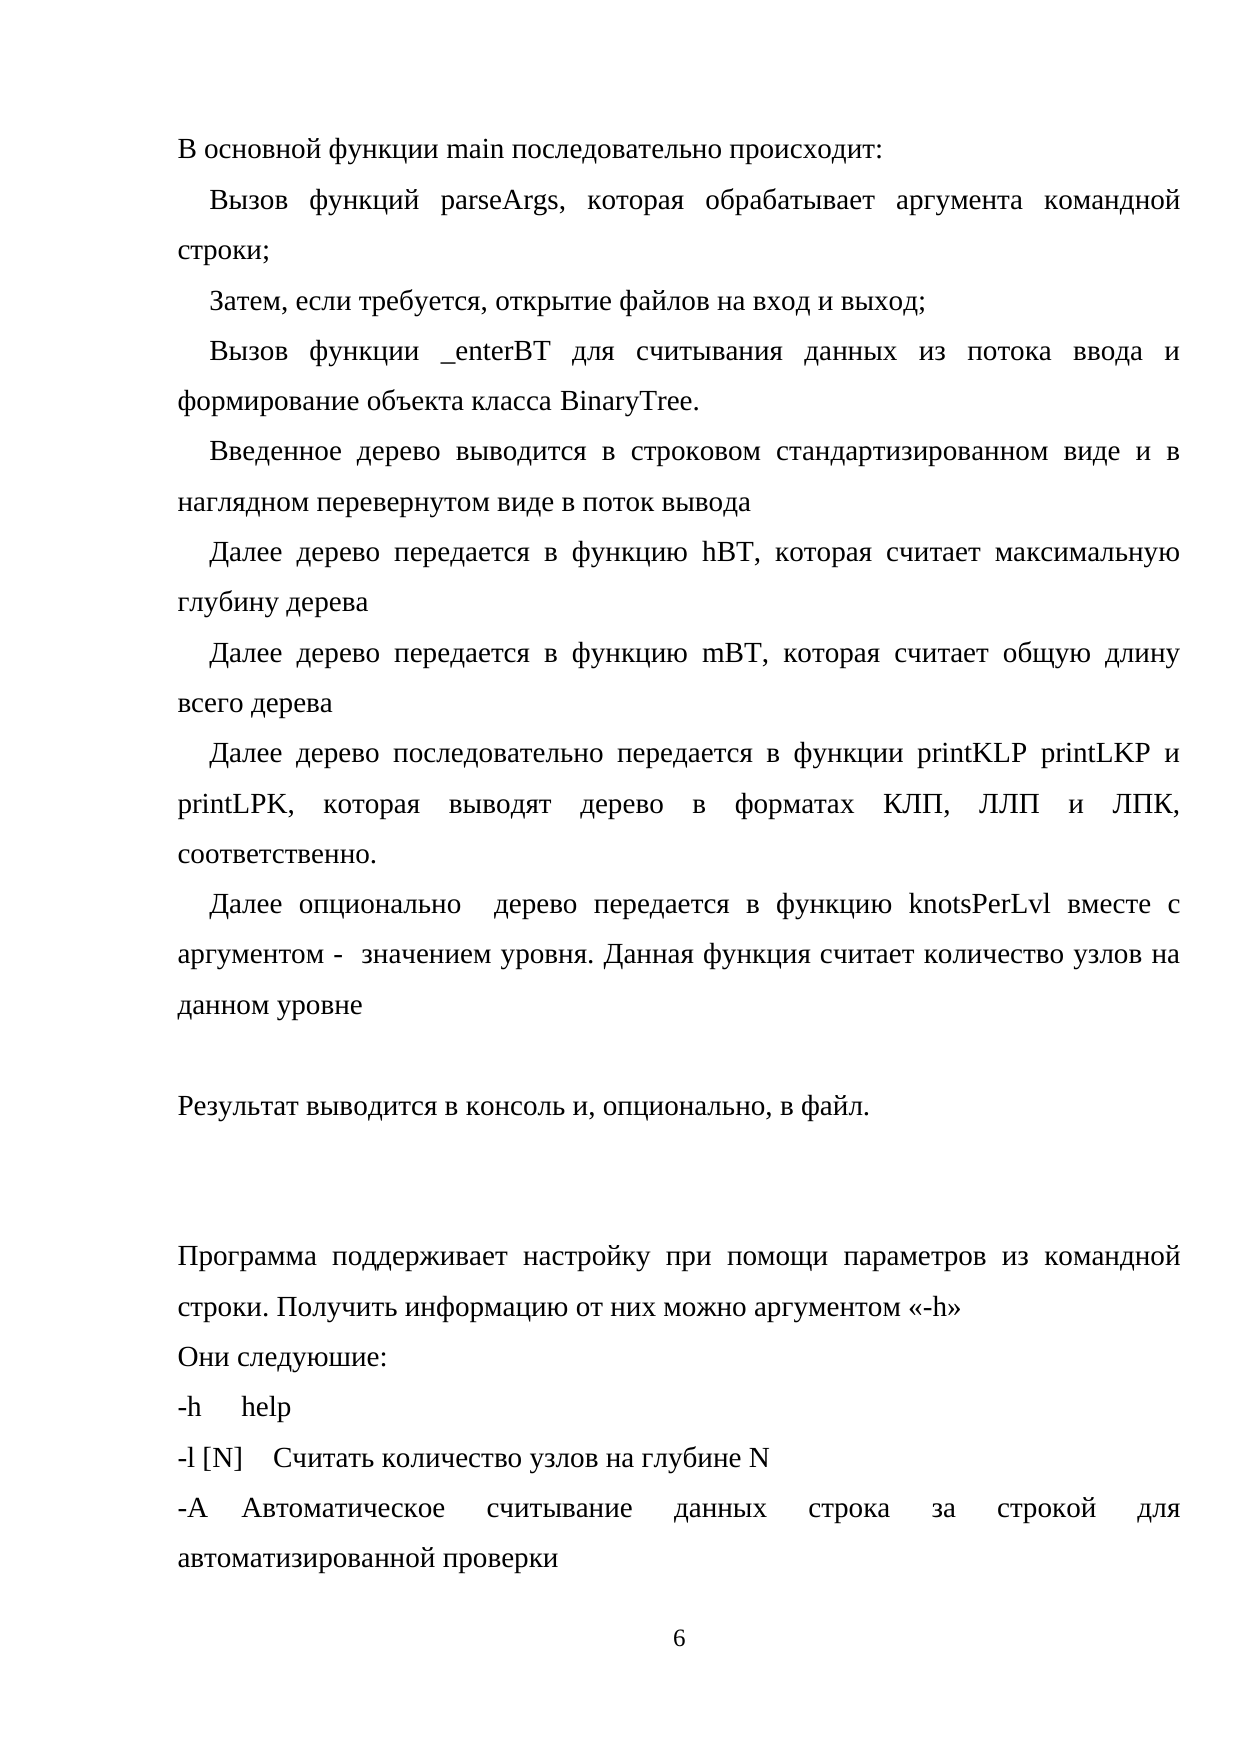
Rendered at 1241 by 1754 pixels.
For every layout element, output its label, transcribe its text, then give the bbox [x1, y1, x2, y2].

text -h help [177, 1389, 1181, 1423]
text Программа поддерживает настройку при помощи параметров из командной строки. Получить информацию от них можно аргументом «-h» [177, 1238, 1181, 1322]
text Далее дерево последовательно передается в функции printKLP printLKP и printLPK, которая выводят дерево в форматах КЛП, ЛЛП и ЛПК, соответственно. [177, 735, 1181, 869]
text -l [N] Считать количество узлов на глубине N [177, 1440, 1181, 1473]
text Вызов функций parseArgs, которая обрабатывает аргумента командной строки; [177, 182, 1181, 266]
text Затем, если требуется, открытие файлов на вход и выход; [177, 283, 1181, 316]
text Результат выводится в консоль и, опционально, в файл. [177, 1088, 1181, 1121]
text Вызов функции _enterBT для считывания данных из потока ввода и формирование объекта класса BinaryTree. [177, 333, 1181, 417]
text Далее опционально дерево передается в функцию knotsPerLvl вместе с аргументом - значением уровня. Данная функция считает количество узлов на данном уровне [177, 886, 1181, 1021]
text Далее дерево передается в функцию hBT, которая считает максимальную глубину дерева [177, 534, 1181, 618]
text -A Автоматическое считывание данных строка за строкой для автоматизированной проверки [177, 1490, 1181, 1574]
text Введенное дерево выводится в строковом стандартизированном виде и в наглядном перевернутом виде в поток вывода [177, 433, 1181, 517]
text В основной функции main последовательно происходит: [177, 132, 1181, 165]
text Далее дерево передается в функцию mBT, которая считает общую длину всего дерева [177, 635, 1181, 719]
text Они следуюшие: [177, 1339, 1181, 1373]
